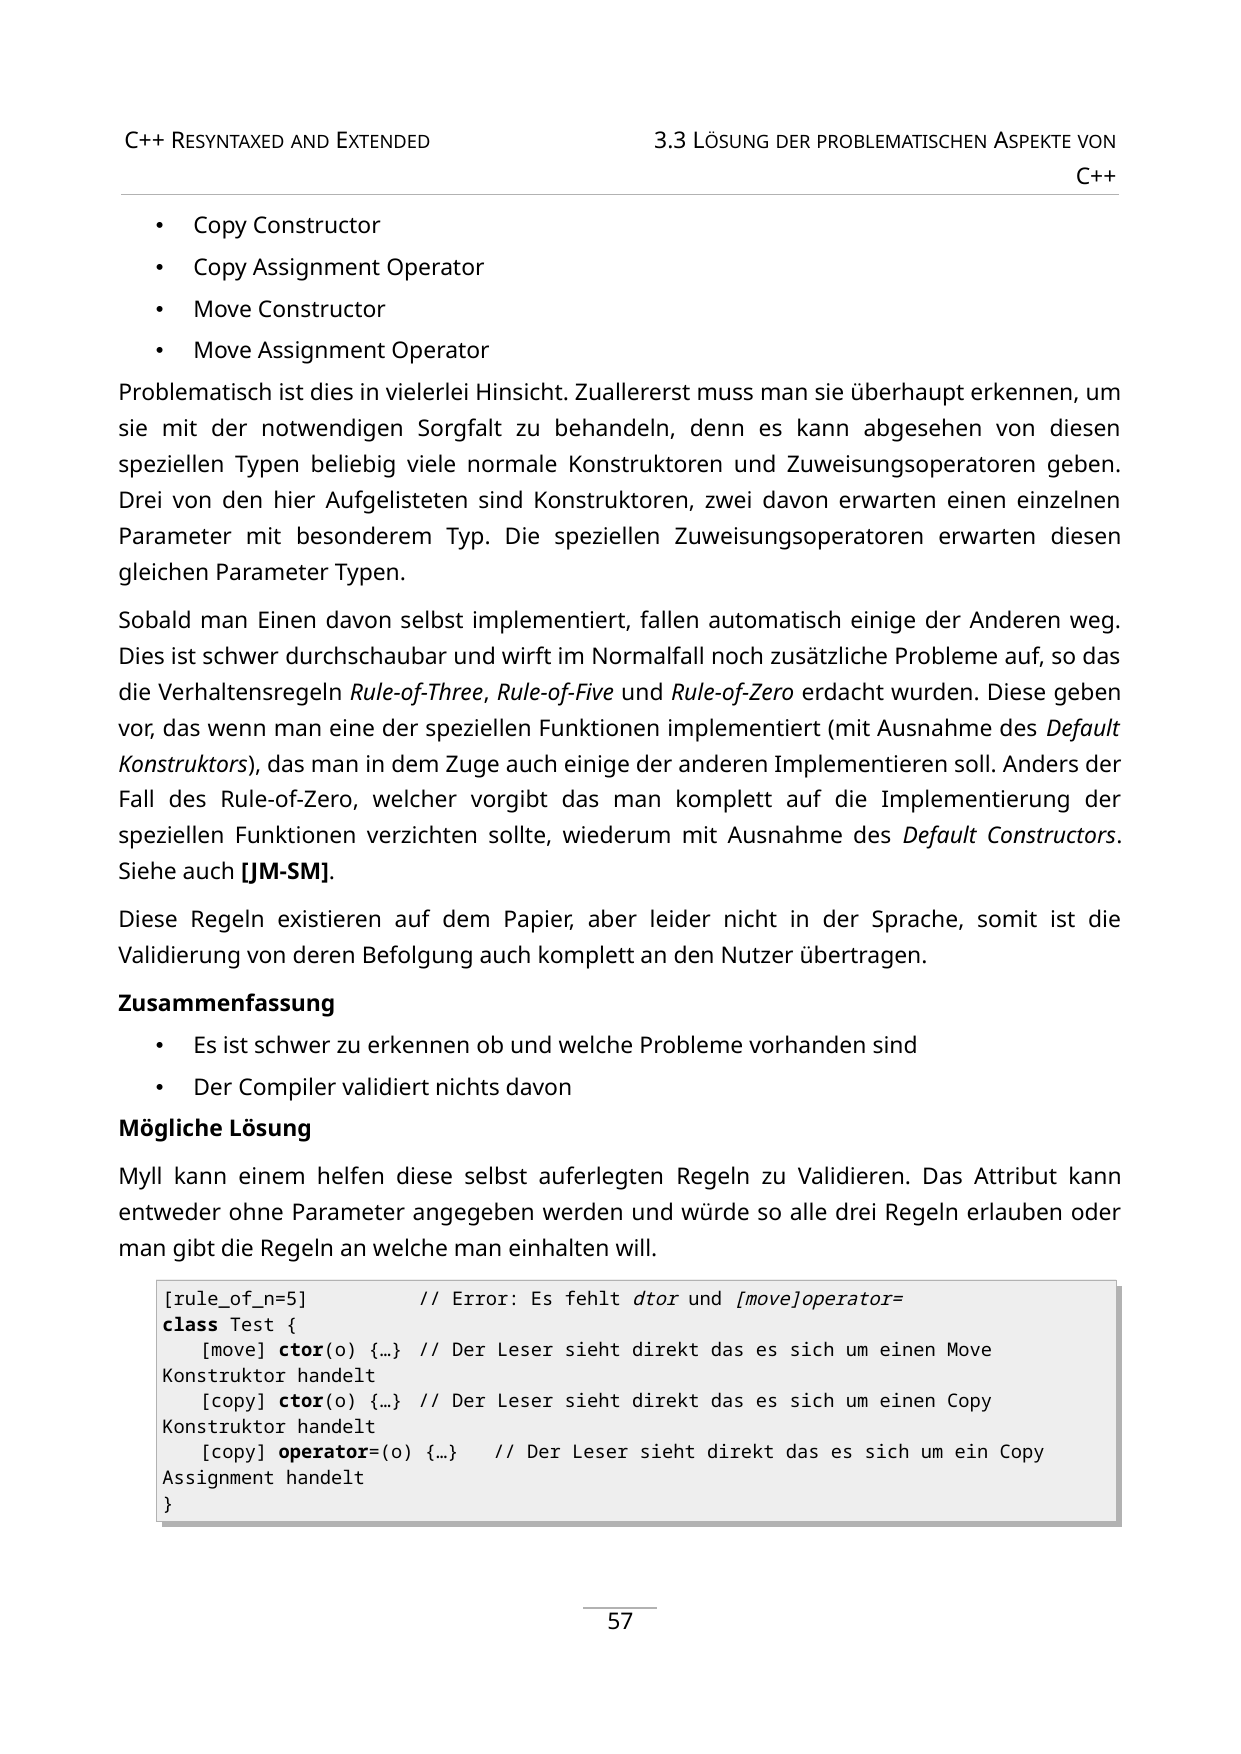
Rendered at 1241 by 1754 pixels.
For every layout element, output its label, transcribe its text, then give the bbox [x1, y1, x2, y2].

subtitle Zusammenfassung [118, 987, 1122, 1018]
text } [157, 1484, 1116, 1521]
text [move] ctor(o) {…} // Der Leser sieht direkt das es sich um einen Move Konstruktor handelt [157, 1331, 1116, 1382]
list Der Compiler validiert nichts davon [156, 1070, 1122, 1102]
text Mögliche Lösung [118, 1112, 1122, 1143]
list Copy Constructor [156, 209, 1122, 240]
text Problematisch ist dies in vielerlei Hinsicht. Zuallererst muss man sie überhaupt erkennen, um sie mit der notwendigen Sorgfalt zu behandeln, denn es kann abgesehen von diesen speziellen Typen beliebig viele normale Konstruktoren und Zuweisungsoperatoren geben. Drei von den hier Aufgelisteten sind Konstruktoren, zwei davon erwarten einen einzelnen Parameter mit besonderem Typ. Die speziellen Zuweisungsoperatoren erwarten diesen gleichen Parameter Typen. [118, 376, 1122, 587]
text Diese Regeln existieren auf dem Papier, aber leider nicht in der Sprache, somit ist die Validierung von deren Befolgung auch komplett an den Nutzer übertragen. [118, 903, 1122, 970]
list Es ist schwer zu erkennen ob und welche Probleme vorhanden sind [156, 1028, 1122, 1060]
text [copy] operator=(o) {…} // Der Leser sieht direkt das es sich um ein Copy Assignment handelt [157, 1433, 1116, 1484]
text Sobald man Einen davon selbst implementiert, fallen automatisch einige der Anderen weg. Dies ist schwer durchschaubar und wirft im Normalfall noch zusätzliche Probleme auf, so das die Verhaltensregeln Rule-of-Three, Rule-of-Five und Rule-of-Zero erdacht wurden. Diese geben vor, das wenn man eine der speziellen Funktionen implementiert (mit Ausnahme des Default Konstruktors), das man in dem Zuge auch einige der anderen Implementieren soll. Anders der Fall des Rule-of-Zero, welcher vorgibt das man komplett auf die Implementierung der speziellen Funktionen verzichten sollte, wiederum mit Ausnahme des Default Constructors. Siehe auch [JM-SM]. [118, 604, 1122, 887]
text Myll kann einem helfen diese selbst auferlegten Regeln zu Validieren. Das Attribut kann entweder ohne Parameter angegeben werden und würde so alle drei Regeln erlauben oder man gibt die Regeln an welche man einhalten will. [118, 1160, 1122, 1263]
text [copy] ctor(o) {…} // Der Leser sieht direkt das es sich um einen Copy Konstruktor handelt [157, 1382, 1116, 1433]
text [rule_of_n=5] // Error: Es fehlt dtor und [move]operator= [157, 1281, 1116, 1305]
list Move Constructor [156, 293, 1122, 324]
text class Test { [157, 1305, 1116, 1331]
list Copy Assignment Operator [156, 251, 1122, 282]
list Move Assignment Operator [156, 334, 1122, 366]
